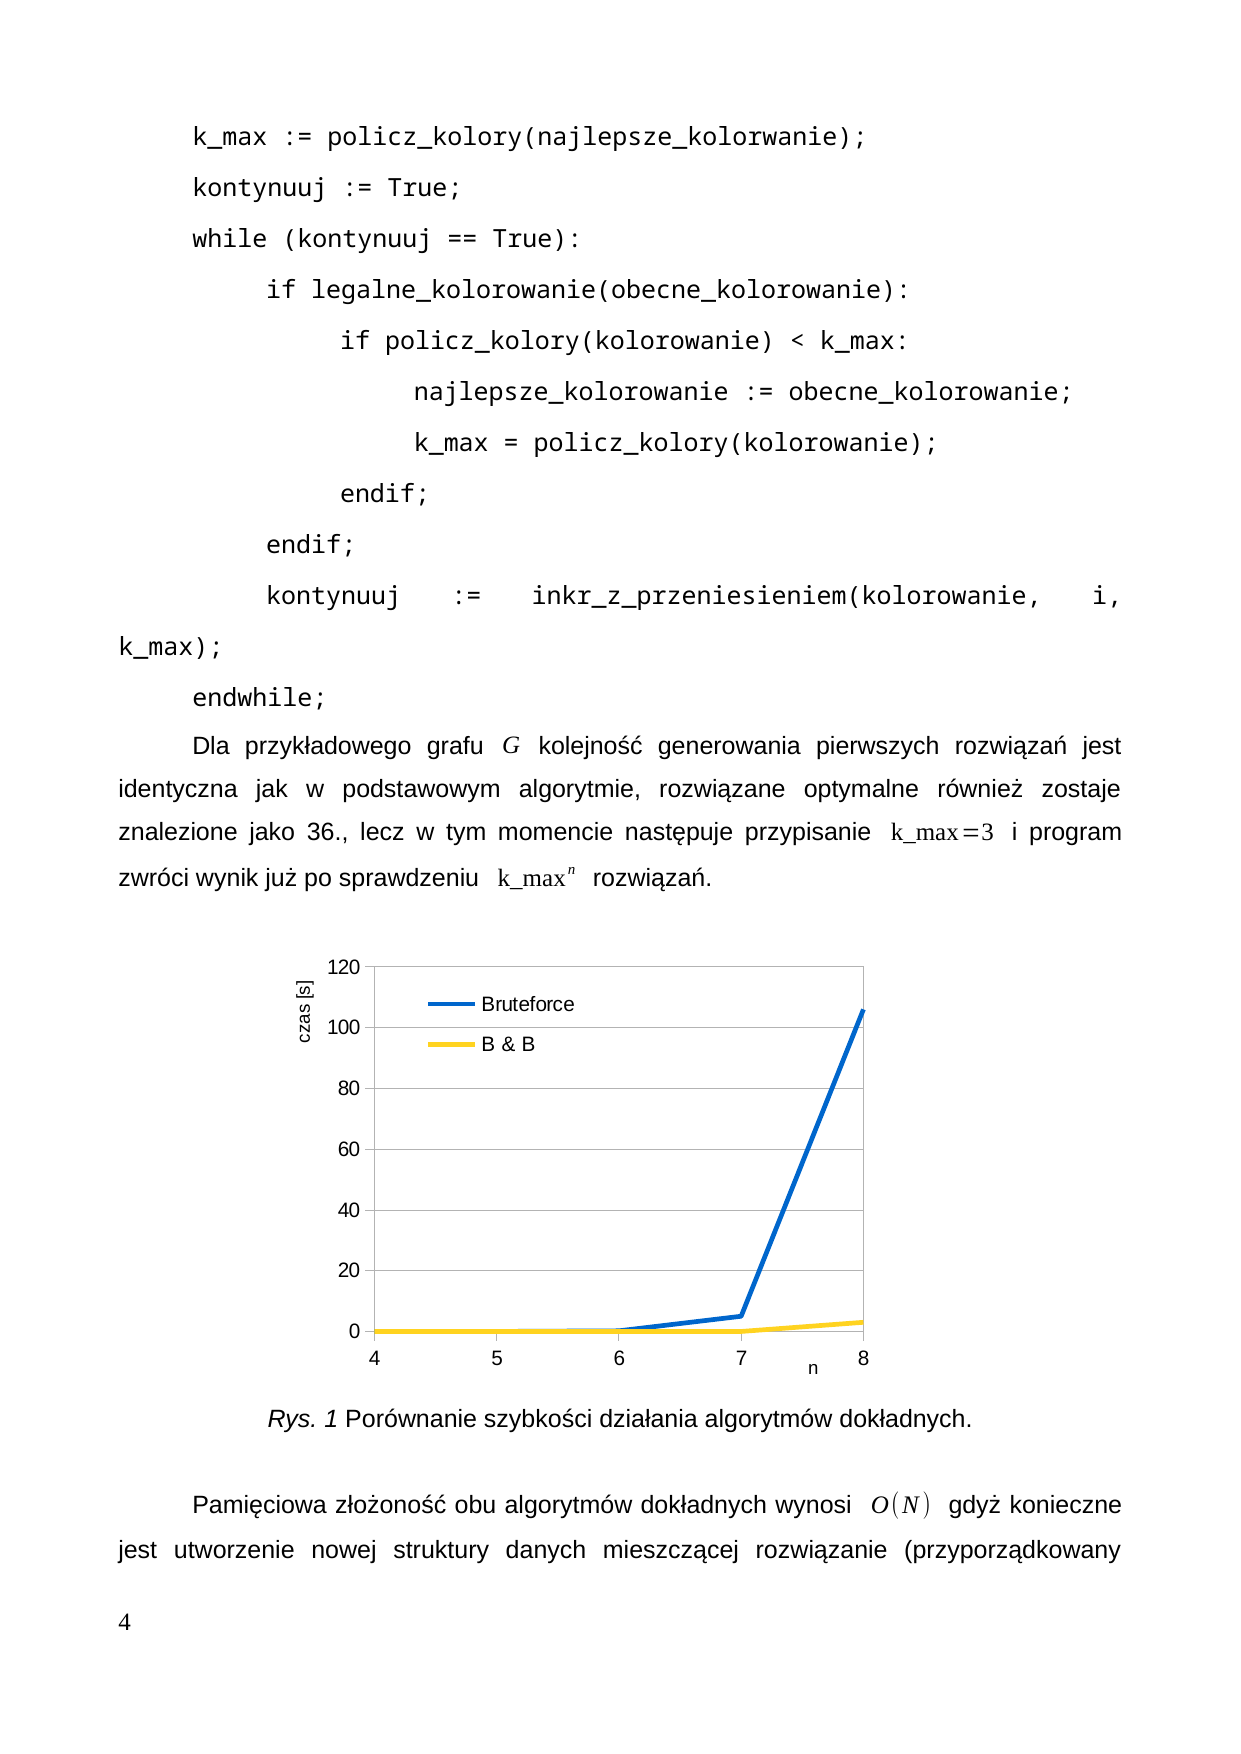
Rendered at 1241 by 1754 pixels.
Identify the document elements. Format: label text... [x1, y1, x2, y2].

text kontynuuj := True; [118, 169, 1122, 203]
text najlepsze_kolorowanie := obecne_kolorowanie; [118, 373, 1122, 407]
text while (kontynuuj == True): [118, 220, 1122, 254]
text endif; [118, 475, 1122, 509]
text kontynuuj := inkr_z_przeniesieniem(kolorowanie, i, k_max); [118, 577, 1122, 663]
subtitle Rys. 1 Porównanie szybkości działania algorytmów dokładnych. [118, 949, 1122, 1432]
text endwhile; [118, 679, 1122, 714]
subtitle Dla przykładowego grafukolejność generowania pierwszych rozwiązań jest identyczna jak w podstawowym algorytmie, rozwiązane optymalne również zostaje znalezione jako 36., lecz w tym momencie następuje przypisaniei program zwróci wynik już po sprawdzeniurozwiązań. [118, 731, 1122, 892]
text if policz_kolory(kolorowanie) < k_max: [118, 322, 1122, 356]
text k_max = policz_kolory(kolorowanie); [118, 424, 1122, 458]
text if legalne_kolorowanie(obecne_kolorowanie): [118, 271, 1122, 305]
text endif; [118, 526, 1122, 561]
subtitle Pamięciowa złożoność obu algorytmów dokładnych wynosigdyż konieczne jest utworzenie nowej struktury danych mieszczącej rozwiązanie (przyporządkowany [118, 1490, 1122, 1564]
text k_max := policz_kolory(najlepsze_kolorwanie); [118, 118, 1122, 152]
